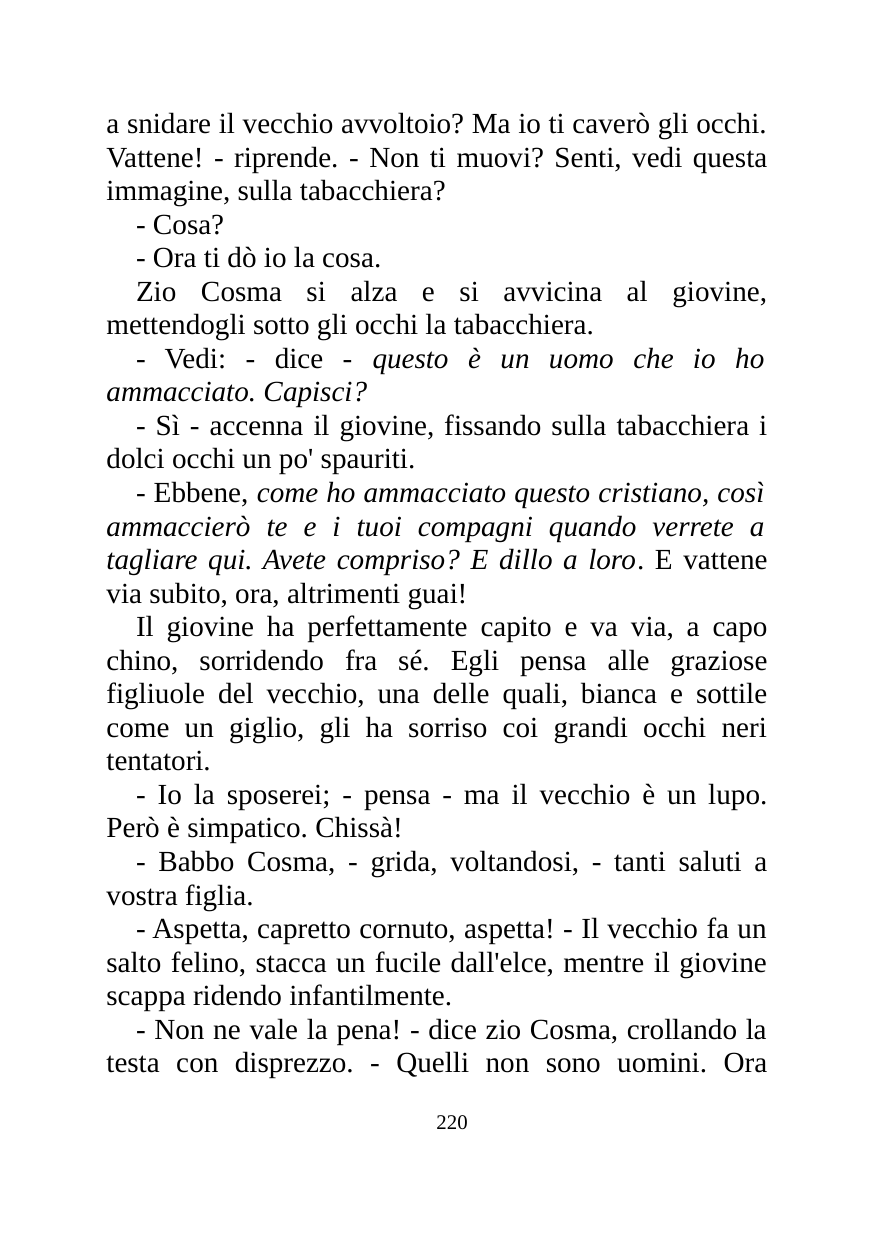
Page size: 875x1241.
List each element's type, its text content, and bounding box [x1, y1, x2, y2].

text Zio Cosma si alza e si avvicina al giovine, mettendogli sotto gli occhi la tabacchiera. [106, 274, 768, 341]
text - Aspetta, capretto cornuto, aspetta! - Il vecchio fa un salto felino, stacca un fucile dall'elce, mentre il giovine scappa ridendo infantilmente. [106, 911, 768, 1012]
text - Ebbene, come ho ammacciato questo cristiano, così ammaccierò te e i tuoi compagni quando verrete a tagliare qui. Avete compriso? E dillo a loro. E vattene via subito, ora, altrimenti guai! [106, 475, 768, 609]
text - Cosa? [106, 207, 768, 240]
text - Ora ti dò io la cosa. [106, 240, 768, 274]
text - Vedi: - dice - questo è un uomo che io ho ammacciato. Capisci? [106, 341, 768, 408]
text - Babbo Cosma, - grida, voltandosi, - tanti saluti a vostra figlia. [106, 844, 768, 911]
text Il giovine ha perfettamente capito e va via, a capo chino, sorridendo fra sé. Egli pensa alle graziose figliuole del vecchio, una delle quali, bianca e sottile come un giglio, gli ha sorriso coi grandi occhi neri tentatori. [106, 609, 768, 777]
text - Sì - accenna il giovine, fissando sulla tabacchiera i dolci occhi un po' spauriti. [106, 408, 768, 475]
text - Non ne vale la pena! - dice zio Cosma, crollando la testa con disprezzo. - Quelli non sono uomini. Ora [106, 1012, 768, 1079]
text a snidare il vecchio avvoltoio? Ma io ti caverò gli occhi. Vattene! - riprende. - Non ti muovi? Senti, vedi questa immagine, sulla tabacchiera? [106, 106, 768, 207]
text - Io la sposerei; - pensa - ma il vecchio è un lupo. Però è simpatico. Chissà! [106, 777, 768, 844]
